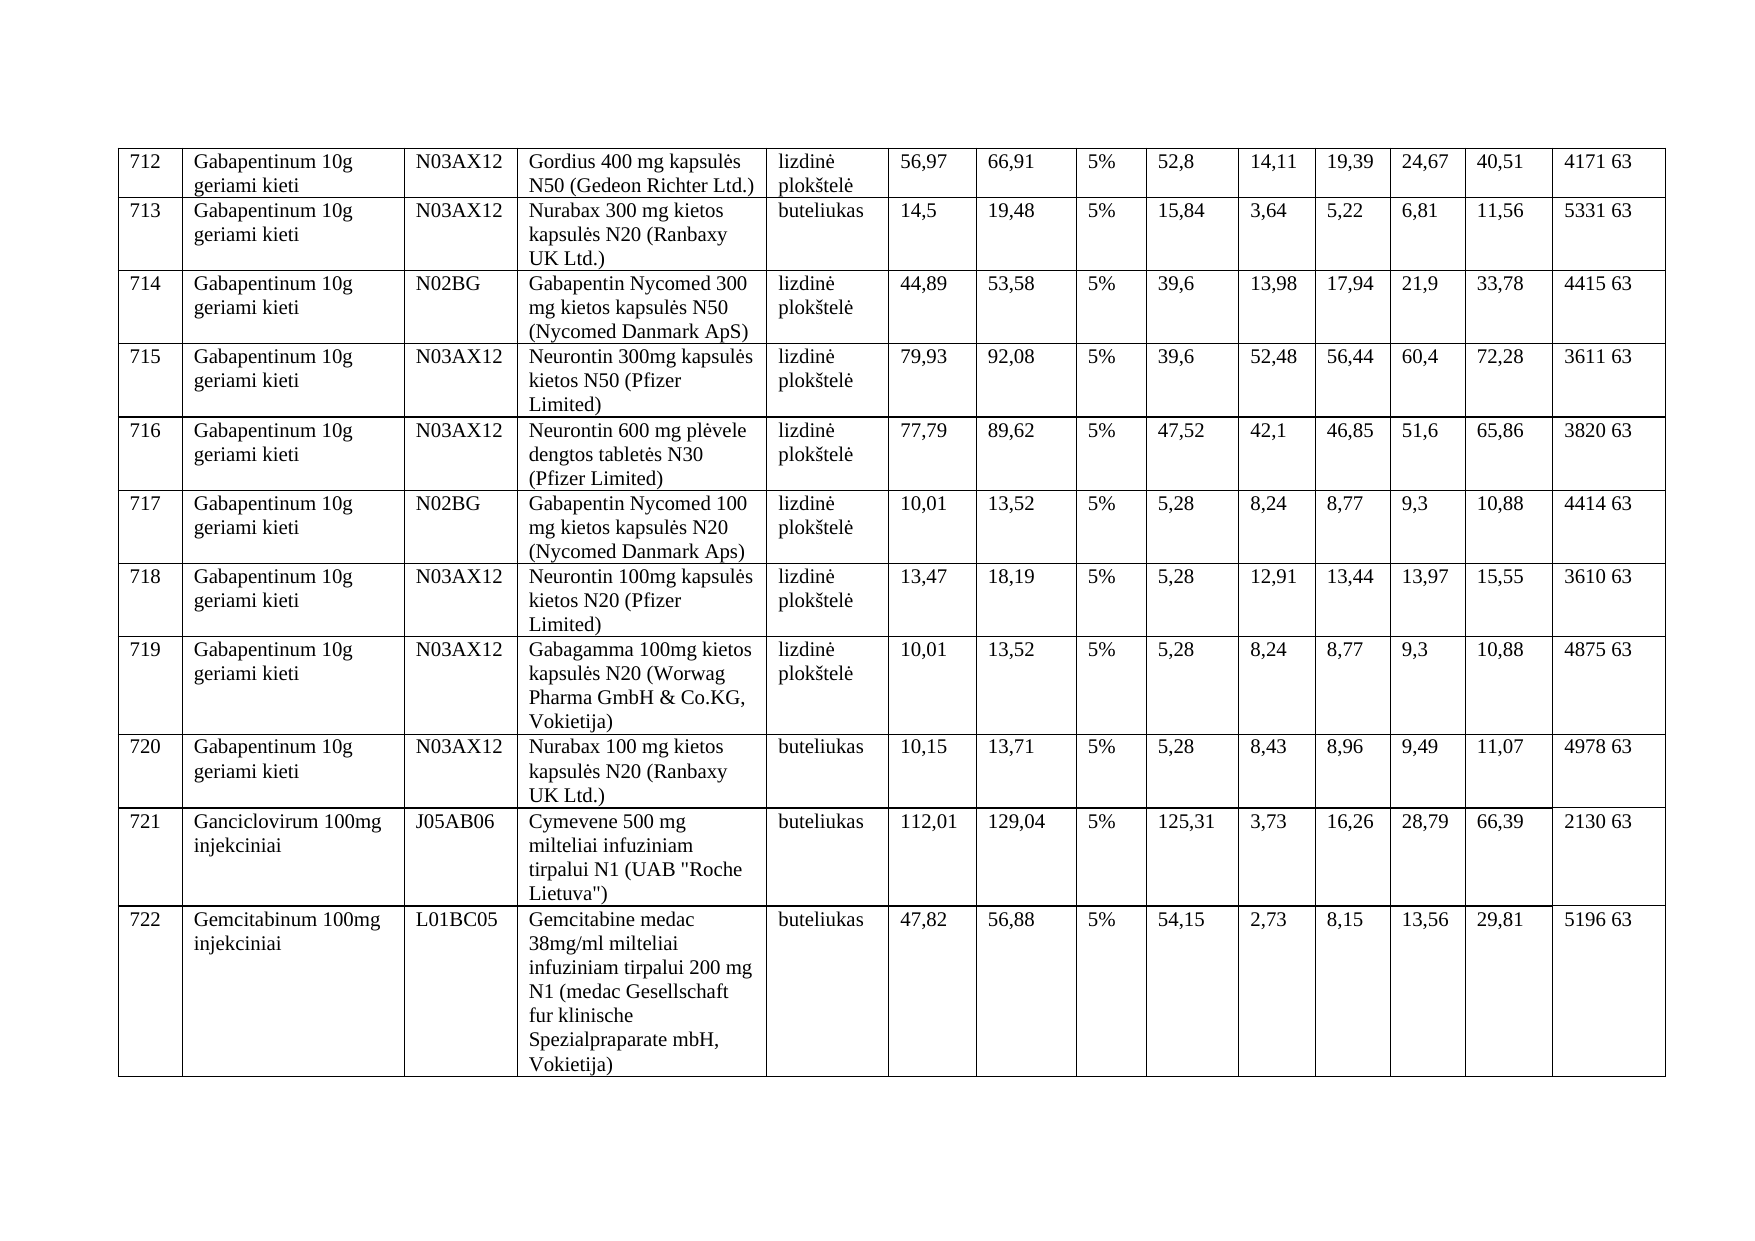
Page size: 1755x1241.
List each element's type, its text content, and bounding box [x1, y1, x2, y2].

table_cell 60,4 [1391, 344, 1465, 416]
table_cell Nurabax 300 mg kietos kapsulės N20 (Ranbaxy UK Ltd.) [518, 198, 766, 270]
table_cell L01BC05 [405, 907, 517, 1076]
table_cell 2,73 [1239, 907, 1315, 1076]
table_cell lizdinė plokštelė [767, 637, 888, 733]
table_cell Gabapentinum 10g geriami kieti [183, 149, 404, 197]
table_cell 16,26 [1316, 809, 1390, 905]
table_cell 56,44 [1316, 344, 1390, 416]
table_cell N03AX12 [405, 735, 517, 807]
table_cell 15,84 [1147, 198, 1238, 270]
table_cell 5% [1077, 418, 1146, 490]
table_cell 3820 63 [1553, 418, 1665, 490]
table_cell 40,51 [1466, 149, 1552, 197]
table_cell lizdinė plokštelė [767, 344, 888, 416]
table_cell 721 [119, 809, 182, 905]
table_cell 14,11 [1239, 149, 1315, 197]
table_cell 11,07 [1466, 735, 1552, 807]
table_cell Gemcitabine medac 38mg/ml milteliai infuziniam tirpalui 200 mg N1 (medac Gesellschaft fur klinische Spezialpraparate mbH, Vokietija) [518, 907, 766, 1076]
table_cell 8,24 [1239, 637, 1315, 733]
table_cell 3,64 [1239, 198, 1315, 270]
table_cell 19,48 [977, 198, 1076, 270]
table_cell 3,73 [1239, 809, 1315, 905]
table_cell 17,94 [1316, 271, 1390, 343]
table_cell 47,52 [1147, 418, 1238, 490]
table_cell Gabapentinum 10g geriami kieti [183, 735, 404, 807]
table_cell 52,48 [1239, 344, 1315, 416]
table_cell 5,28 [1147, 564, 1238, 636]
table_cell 719 [119, 637, 182, 733]
table_cell lizdinė plokštelė [767, 271, 888, 343]
table_cell Gabapentinum 10g geriami kieti [183, 271, 404, 343]
table_cell 722 [119, 907, 182, 1076]
table_cell 15,55 [1466, 564, 1552, 636]
table_cell 13,52 [977, 637, 1076, 733]
table_cell lizdinė plokštelė [767, 491, 888, 563]
table_cell 718 [119, 564, 182, 636]
table_cell 72,28 [1466, 344, 1552, 416]
table_cell 5% [1077, 491, 1146, 563]
table_cell 47,82 [889, 907, 976, 1076]
table_cell 24,67 [1391, 149, 1465, 197]
table_cell Neurontin 100mg kapsulės kietos N20 (Pfizer Limited) [518, 564, 766, 636]
table_cell 717 [119, 491, 182, 563]
table_cell 18,19 [977, 564, 1076, 636]
table_cell 13,71 [977, 735, 1076, 807]
table_cell 720 [119, 735, 182, 807]
table_cell N03AX12 [405, 418, 517, 490]
table_cell 5% [1077, 149, 1146, 197]
table_cell buteliukas [767, 907, 888, 1076]
table_cell 65,86 [1466, 418, 1552, 490]
table_cell buteliukas [767, 198, 888, 270]
table_cell Ganciclovirum 100mg injekciniai [183, 809, 404, 905]
table_cell 5% [1077, 198, 1146, 270]
table_cell 10,15 [889, 735, 976, 807]
table_cell Gabapentinum 10g geriami kieti [183, 637, 404, 733]
table_cell 5,28 [1147, 735, 1238, 807]
table_cell Gabapentinum 10g geriami kieti [183, 491, 404, 563]
table_cell 10,88 [1466, 491, 1552, 563]
table_cell 8,77 [1316, 637, 1390, 733]
table_cell lizdinė plokštelė [767, 418, 888, 490]
table_cell J05AB06 [405, 809, 517, 905]
table_cell 13,47 [889, 564, 976, 636]
table_cell N03AX12 [405, 564, 517, 636]
table_cell 77,79 [889, 418, 976, 490]
table_cell 9,3 [1391, 491, 1465, 563]
table_cell 66,91 [977, 149, 1076, 197]
table_cell 10,01 [889, 491, 976, 563]
table_cell 112,01 [889, 809, 976, 905]
table_cell 4415 63 [1553, 271, 1665, 343]
table_cell 19,39 [1316, 149, 1390, 197]
table_cell 5% [1077, 271, 1146, 343]
table_cell 11,56 [1466, 198, 1552, 270]
table_cell N03AX12 [405, 149, 517, 197]
table_cell 5331 63 [1553, 198, 1665, 270]
table_cell 5% [1077, 344, 1146, 416]
table_cell 13,56 [1391, 907, 1465, 1076]
table_cell 6,81 [1391, 198, 1465, 270]
table_cell 89,62 [977, 418, 1076, 490]
table_cell Cymevene 500 mg milteliai infuziniam tirpalui N1 (UAB "Roche Lietuva") [518, 809, 766, 905]
table_cell 13,44 [1316, 564, 1390, 636]
table_cell 79,93 [889, 344, 976, 416]
table_cell lizdinė plokštelė [767, 564, 888, 636]
table_cell 4414 63 [1553, 491, 1665, 563]
table_cell 8,43 [1239, 735, 1315, 807]
table_cell Gabapentinum 10g geriami kieti [183, 564, 404, 636]
table_cell 3611 63 [1553, 344, 1665, 416]
table_cell 29,81 [1466, 907, 1552, 1076]
table_cell 5% [1077, 907, 1146, 1076]
table_cell Neurontin 600 mg plėvele dengtos tabletės N30 (Pfizer Limited) [518, 418, 766, 490]
table_cell 54,15 [1147, 907, 1238, 1076]
table_cell 8,24 [1239, 491, 1315, 563]
table_cell N03AX12 [405, 198, 517, 270]
table_cell 10,01 [889, 637, 976, 733]
table_cell Neurontin 300mg kapsulės kietos N50 (Pfizer Limited) [518, 344, 766, 416]
table_cell 5,28 [1147, 637, 1238, 733]
table_cell 8,77 [1316, 491, 1390, 563]
table_cell 129,04 [977, 809, 1076, 905]
table_cell 125,31 [1147, 809, 1238, 905]
table_cell 52,8 [1147, 149, 1238, 197]
table_cell 33,78 [1466, 271, 1552, 343]
table_cell 21,9 [1391, 271, 1465, 343]
table_cell 42,1 [1239, 418, 1315, 490]
table_cell lizdinė plokštelė [767, 149, 888, 197]
table_cell Nurabax 100 mg kietos kapsulės N20 (Ranbaxy UK Ltd.) [518, 735, 766, 807]
table_cell buteliukas [767, 735, 888, 807]
table_cell N03AX12 [405, 344, 517, 416]
table_cell 713 [119, 198, 182, 270]
table_cell 10,88 [1466, 637, 1552, 733]
table_cell 4978 63 [1553, 735, 1665, 807]
table_cell 715 [119, 344, 182, 416]
table_cell 4171 63 [1553, 149, 1665, 197]
table_cell 92,08 [977, 344, 1076, 416]
table_cell 56,88 [977, 907, 1076, 1076]
table_cell 39,6 [1147, 344, 1238, 416]
table_cell 4875 63 [1553, 637, 1665, 733]
table_cell 51,6 [1391, 418, 1465, 490]
table_cell 39,6 [1147, 271, 1238, 343]
table_cell Gordius 400 mg kapsulės N50 (Gedeon Richter Ltd.) [518, 149, 766, 197]
table_cell 13,98 [1239, 271, 1315, 343]
table_cell Gabapentin Nycomed 300 mg kietos kapsulės N50 (Nycomed Danmark ApS) [518, 271, 766, 343]
table_cell 2130 63 [1553, 808, 1665, 905]
table_cell Gabapentin Nycomed 100 mg kietos kapsulės N20 (Nycomed Danmark Aps) [518, 491, 766, 563]
table_cell 13,52 [977, 491, 1076, 563]
table_cell Gabapentinum 10g geriami kieti [183, 418, 404, 490]
table_cell 714 [119, 271, 182, 343]
table_cell 5% [1077, 564, 1146, 636]
table_cell 46,85 [1316, 418, 1390, 490]
table_cell 8,96 [1316, 735, 1390, 807]
table_cell N02BG [405, 271, 517, 343]
table_cell 9,49 [1391, 735, 1465, 807]
table_cell Gemcitabinum 100mg injekciniai [183, 907, 404, 1076]
table_cell 66,39 [1466, 809, 1552, 905]
table_cell 14,5 [889, 198, 976, 270]
table_cell 3610 63 [1553, 564, 1665, 636]
table_cell 5,22 [1316, 198, 1390, 270]
table_cell Gabapentinum 10g geriami kieti [183, 198, 404, 270]
table_cell 5% [1077, 735, 1146, 807]
table_cell 13,97 [1391, 564, 1465, 636]
table_cell 12,91 [1239, 564, 1315, 636]
table_cell 5196 63 [1553, 906, 1665, 1076]
table_cell 5% [1077, 637, 1146, 733]
table_cell N03AX12 [405, 637, 517, 733]
table_cell 56,97 [889, 149, 976, 197]
table_cell 5,28 [1147, 491, 1238, 563]
table_cell 44,89 [889, 271, 976, 343]
table_cell N02BG [405, 491, 517, 563]
table_cell 28,79 [1391, 809, 1465, 905]
table_cell 716 [119, 418, 182, 490]
table_cell Gabapentinum 10g geriami kieti [183, 344, 404, 416]
table_cell 8,15 [1316, 907, 1390, 1076]
table_cell 712 [119, 149, 182, 197]
table_cell 53,58 [977, 271, 1076, 343]
table_cell Gabagamma 100mg kietos kapsulės N20 (Worwag Pharma GmbH & Co.KG, Vokietija) [518, 637, 766, 733]
table_cell 9,3 [1391, 637, 1465, 733]
table_cell buteliukas [767, 809, 888, 905]
table_cell 5% [1077, 809, 1146, 905]
